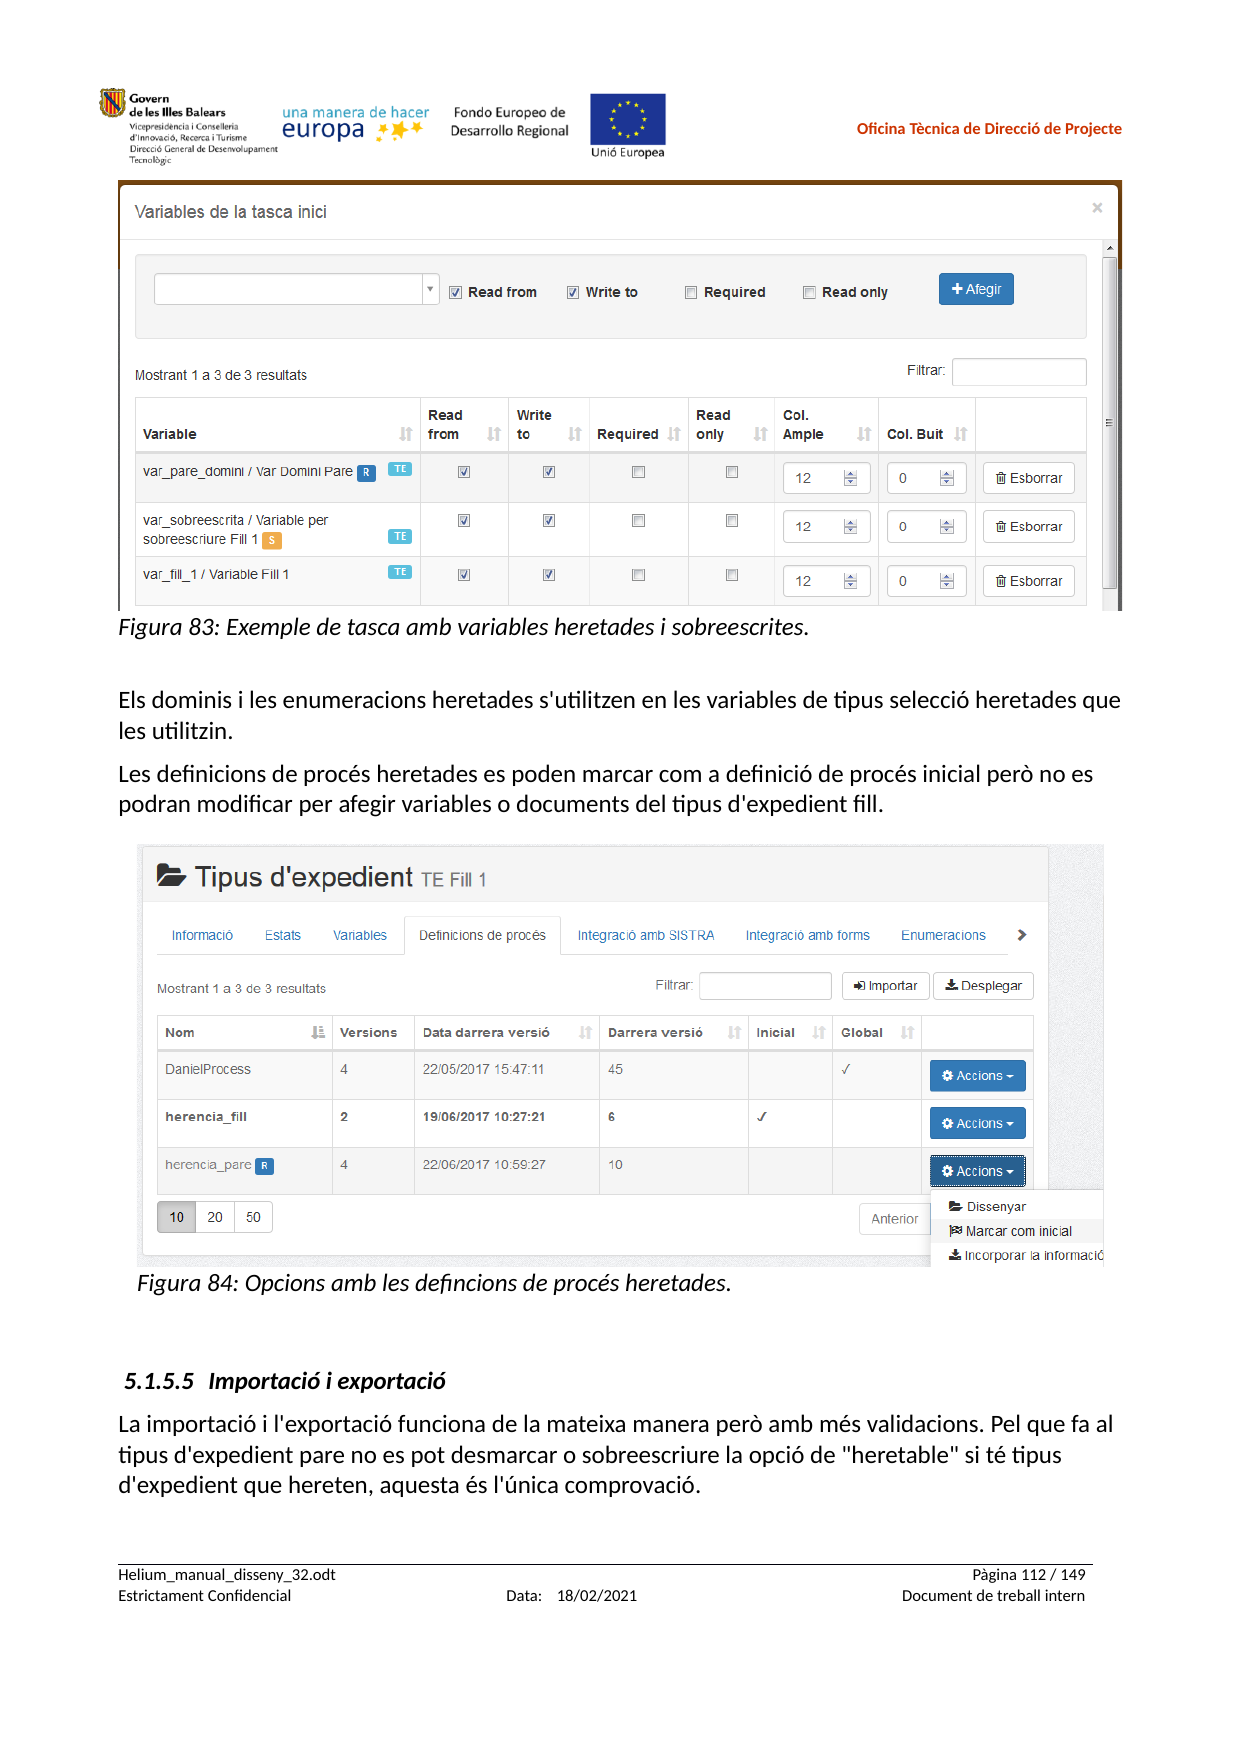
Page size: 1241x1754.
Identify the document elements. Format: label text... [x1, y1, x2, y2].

subtitle Importació i exportació [118, 1366, 1122, 1396]
text Les definicions de procés heretades es poden marcar com a definició de procés inicial però no es podran modificar per afegir variables o documents del tipus d'expedient fill. [118, 758, 1122, 819]
text Figura 83: Exemple de tasca amb variables heretades i sobreescrites. [118, 611, 1122, 641]
picture [99, 87, 668, 166]
text Els dominis i les enumeracions heretades s'utilitzen en les variables de tipus selecció heretades que les utilitzin. [118, 684, 1122, 746]
list Figura 84: Opcions amb les defincions de procés heretades. [137, 1267, 1103, 1297]
text La importació i l'exportació funciona de la mateixa manera però amb més validacions. Pel que fa al tipus d'expedient pare no es pot desmarcar o sobreescriure la opció de "heretable" si té tipus d'expedient que hereten, aquesta és l'única comprovació. [118, 1408, 1122, 1500]
picture [118, 180, 1123, 611]
picture [136, 844, 1104, 1267]
